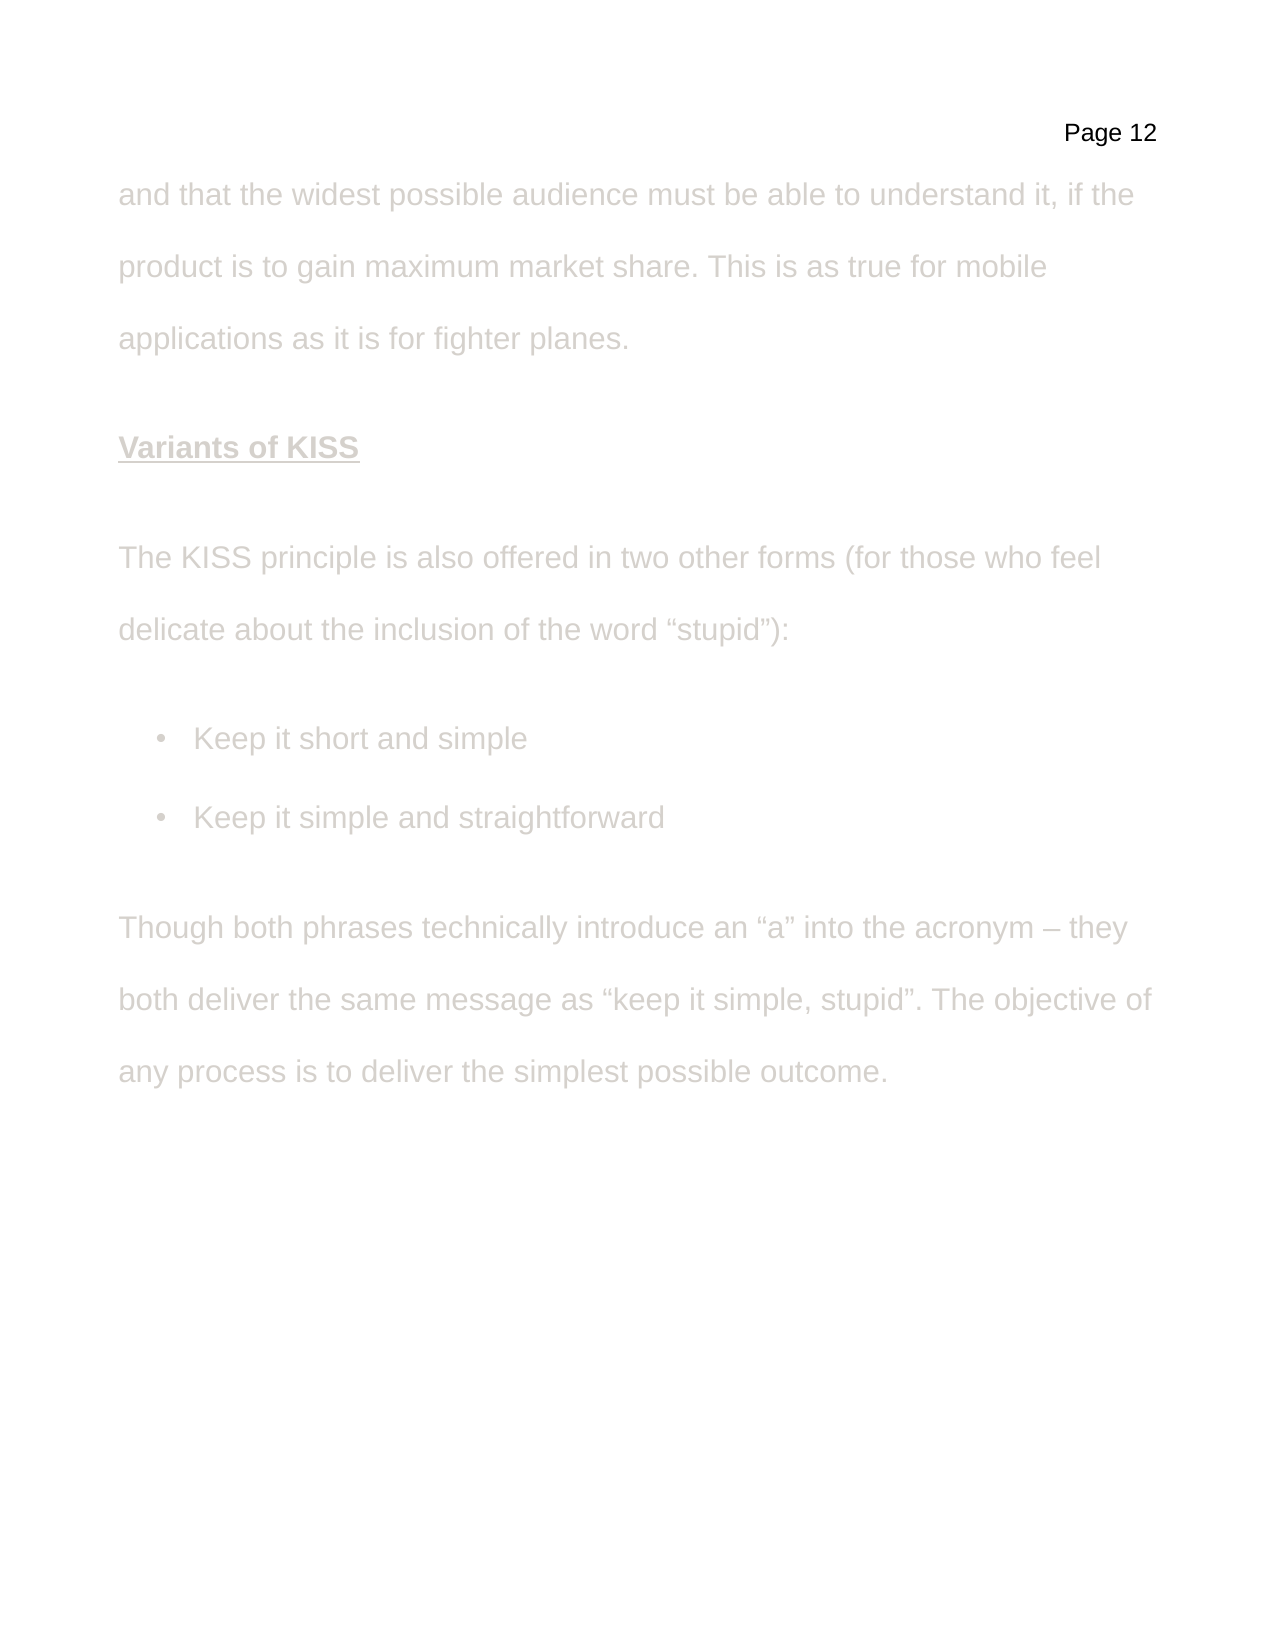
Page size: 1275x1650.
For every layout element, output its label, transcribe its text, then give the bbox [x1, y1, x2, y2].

text The KISS principle is also offered in two other forms (for those who feel delicate about the inclusion of the word “stupid”): [118, 539, 1157, 647]
subtitle Variants of KISS [118, 429, 1157, 465]
text Though both phrases technically introduce an “a” into the acronym – they both deliver the same message as “keep it simple, stupid”. The objective of any process is to deliver the simplest possible outcome. [118, 909, 1157, 1089]
list Keep it simple and straightforward [156, 799, 1157, 835]
text and that the widest possible audience must be able to understand it, if the product is to gain maximum market share. This is as true for mobile applications as it is for fighter planes. [118, 176, 1157, 356]
list Keep it short and simple [156, 720, 1157, 756]
